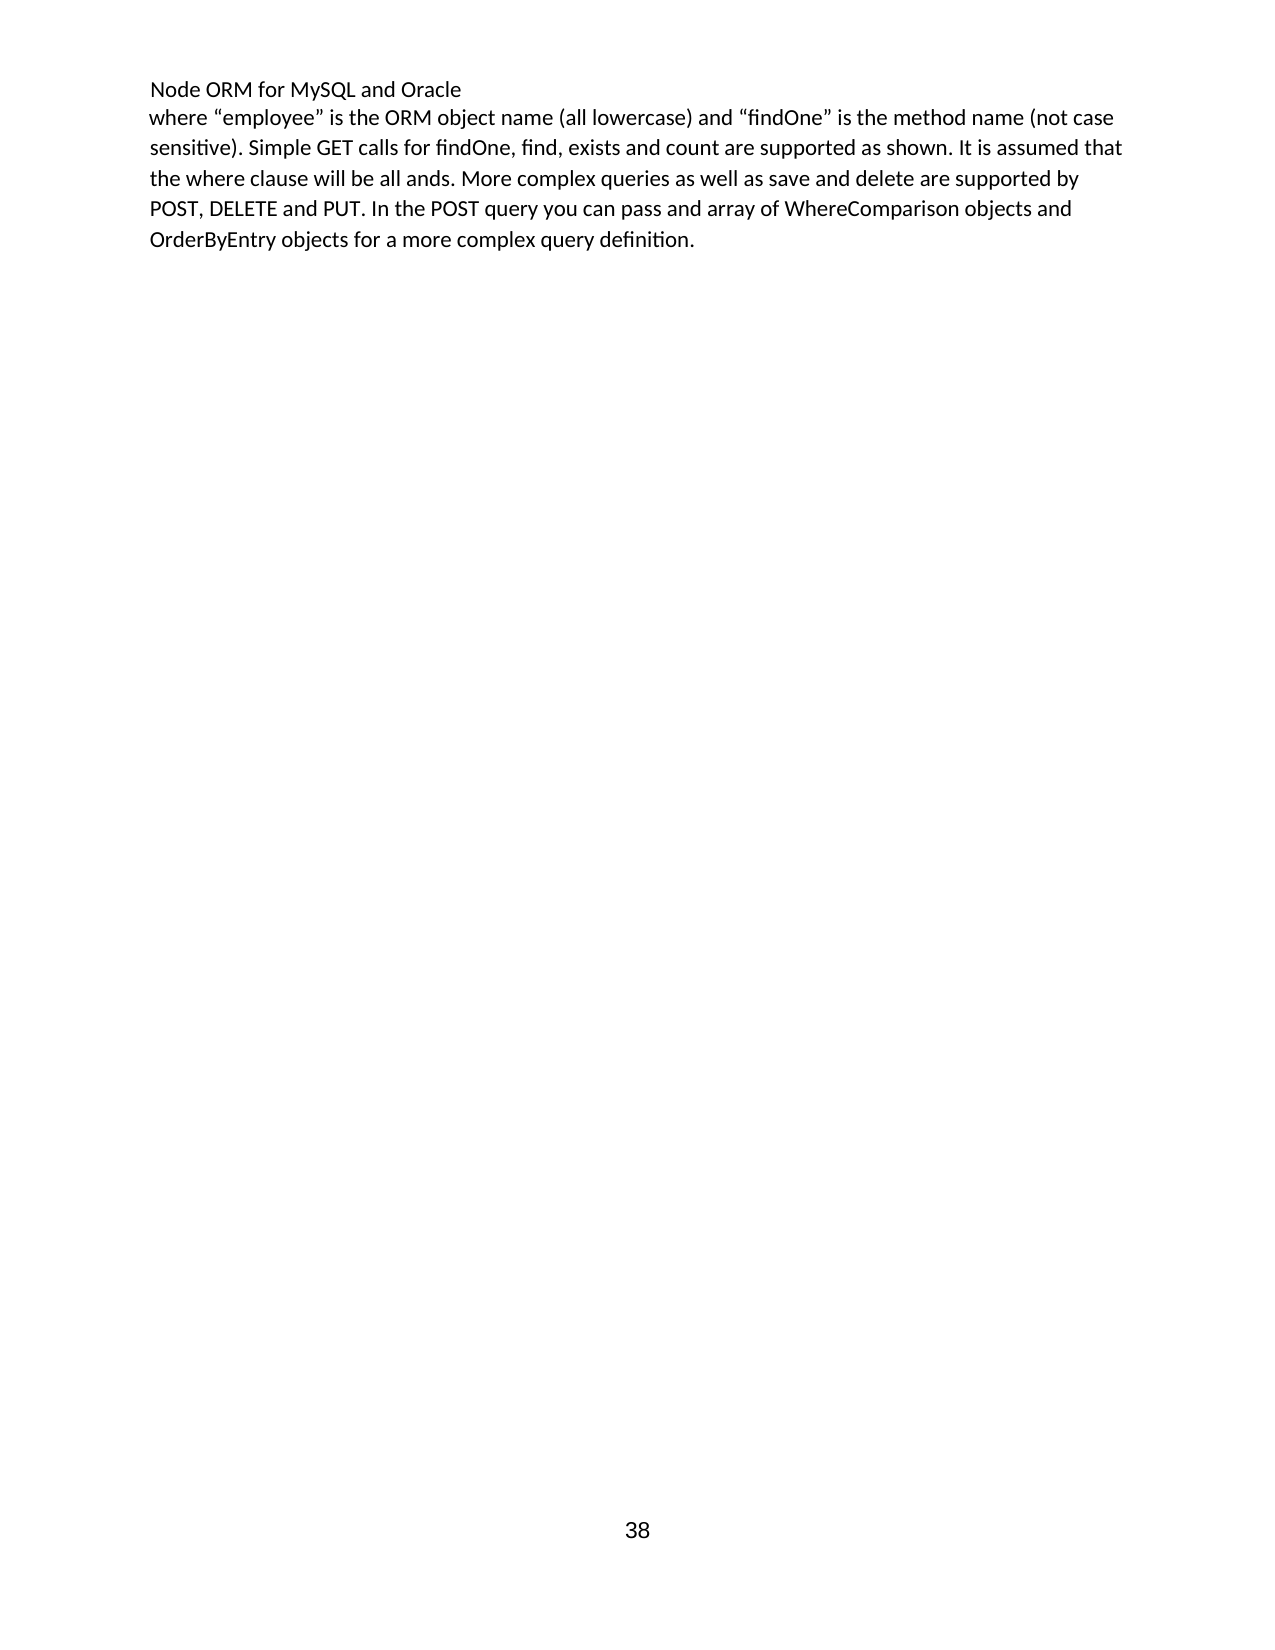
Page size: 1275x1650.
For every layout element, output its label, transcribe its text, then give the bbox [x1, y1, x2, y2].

text where “employee” is the ORM object name (all lowercase) and “findOne” is the method name (not case sensitive). Simple GET calls for findOne, find, exists and count are supported as shown. It is assumed that the where clause will be all ands. More complex queries as well as save and delete are supported by POST, DELETE and PUT. In the POST query you can pass and array of WhereComparison objects and OrderByEntry objects for a more complex query definition. [148, 103, 1132, 253]
